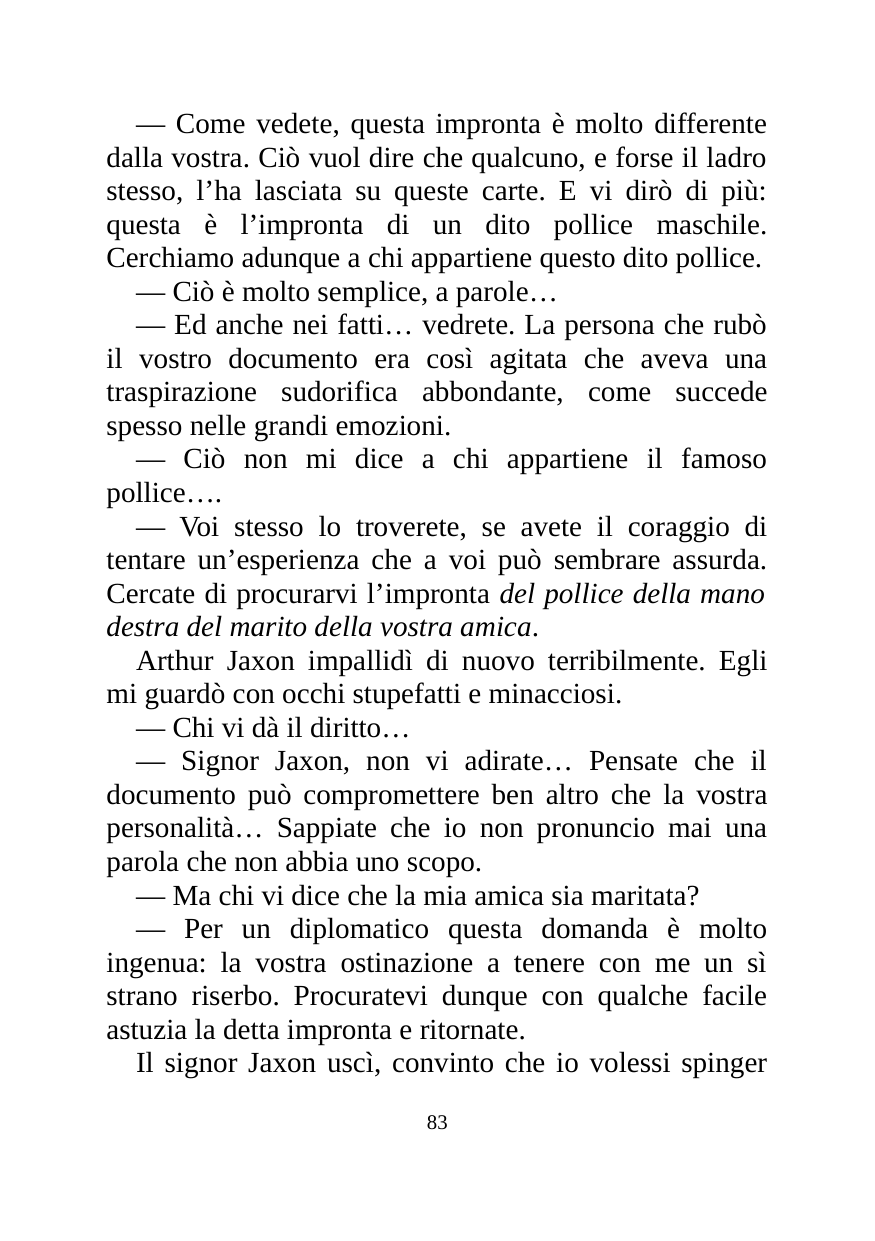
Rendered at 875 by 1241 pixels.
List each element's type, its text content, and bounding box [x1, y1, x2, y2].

text Il signor Jaxon uscì, convinto che io volessi spinger [106, 1045, 768, 1079]
text — Signor Jaxon, non vi adirate… Pensate che il documento può compromettere ben altro che la vostra personalità… Sappiate che io non pronuncio mai una parola che non abbia uno scopo. [106, 743, 768, 878]
text — Ciò non mi dice a chi appartiene il famoso pollice…. [106, 442, 768, 509]
text — Chi vi dà il diritto… [106, 710, 768, 743]
text — Ed anche nei fatti… vedrete. La persona che rubò il vostro documento era così agitata che aveva una traspirazione sudorifica abbondante, come succede spesso nelle grandi emozioni. [106, 307, 768, 442]
text — Come vedete, questa impronta è molto differente dalla vostra. Ciò vuol dire che qualcuno, e forse il ladro stesso, l’ha lasciata su queste carte. E vi dirò di più: questa è l’impronta di un dito pollice maschile. Cerchiamo adunque a chi appartiene questo dito pollice. [106, 106, 768, 274]
text Arthur Jaxon impallidì di nuovo terribilmente. Egli mi guardò con occhi stupefatti e minacciosi. [106, 643, 768, 710]
text — Per un diplomatico questa domanda è molto ingenua: la vostra ostinazione a tenere con me un sì strano riserbo. Procuratevi dunque con qualche facile astuzia la detta impronta e ritornate. [106, 911, 768, 1045]
text — Ciò è molto semplice, a parole… [106, 274, 768, 307]
text — Ma chi vi dice che la mia amica sia maritata? [106, 878, 768, 911]
text — Voi stesso lo troverete, se avete il coraggio di tentare un’esperienza che a voi può sembrare assurda. Cercate di procurarvi l’impronta del pollice della mano destra del marito della vostra amica. [106, 509, 768, 643]
